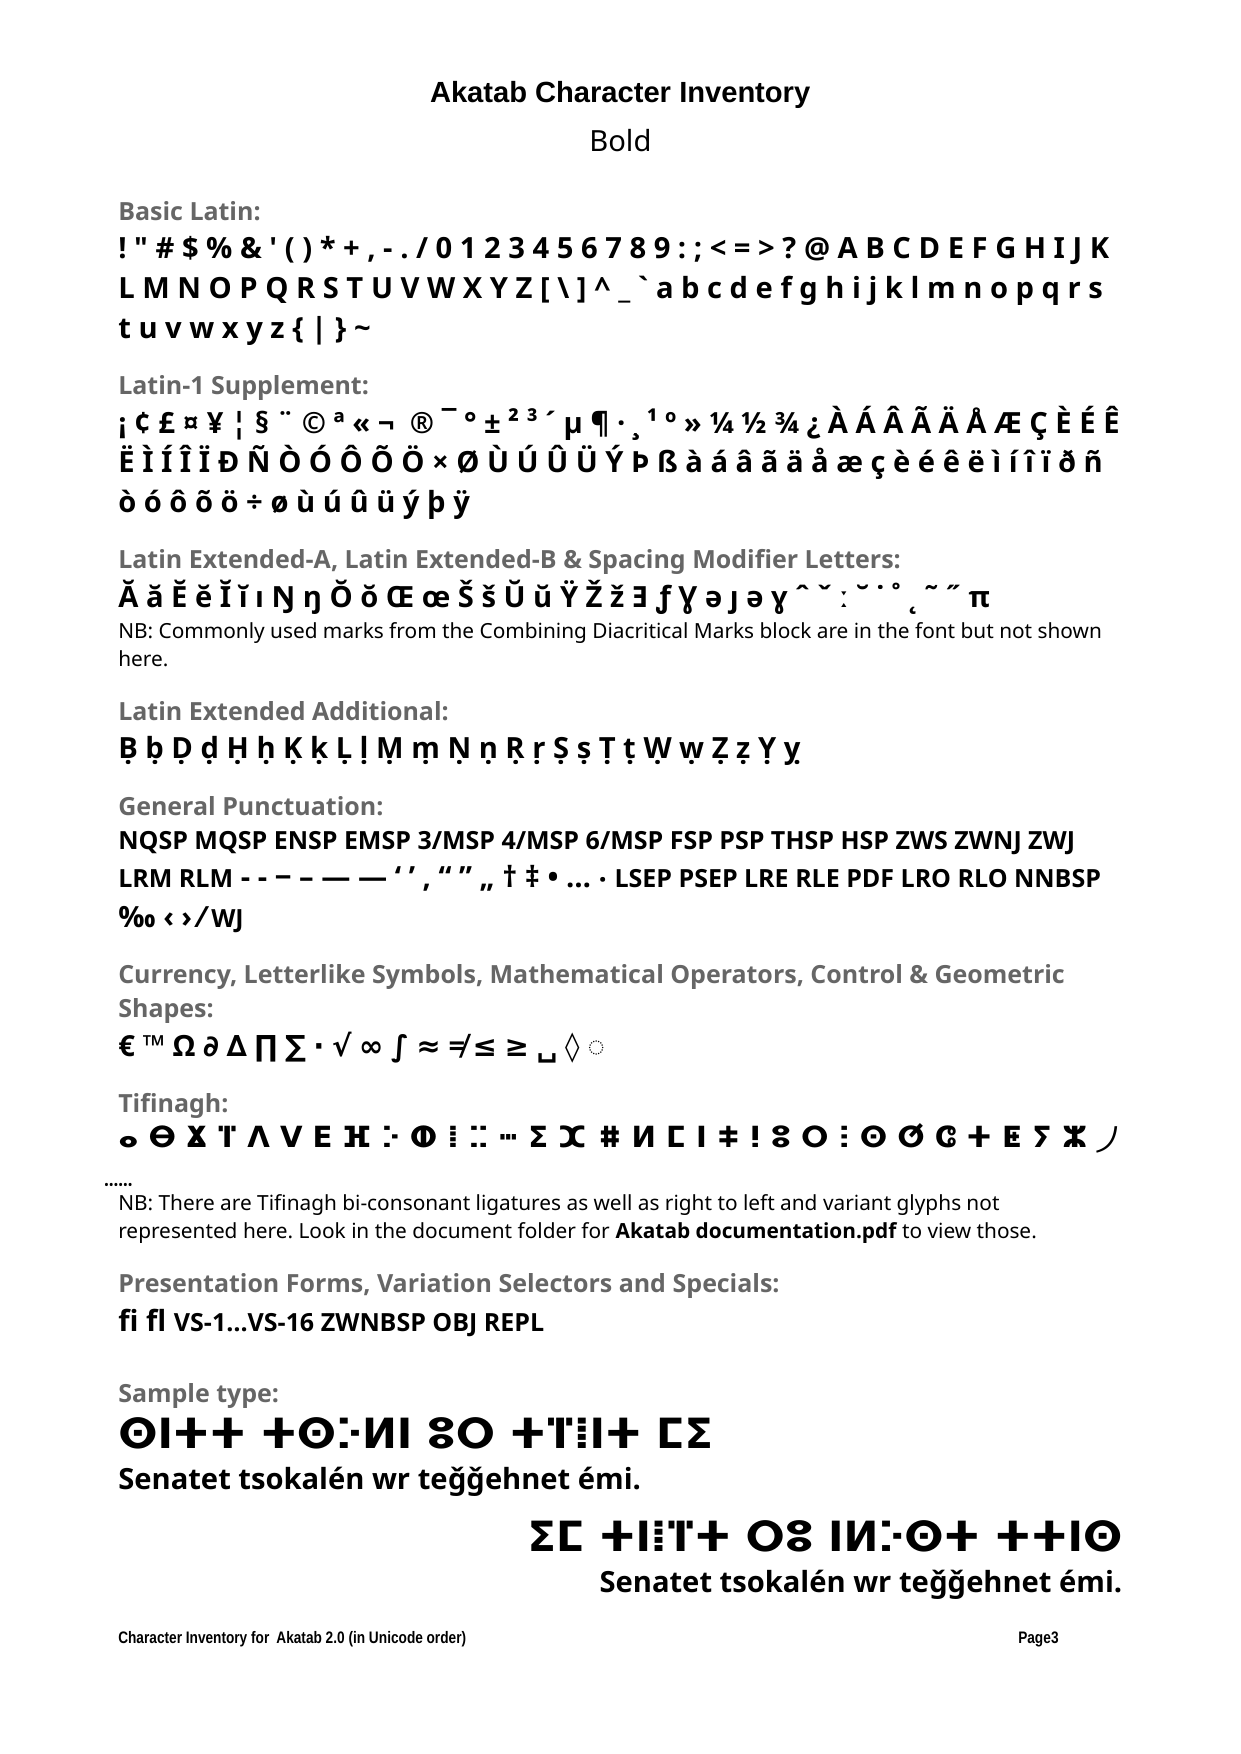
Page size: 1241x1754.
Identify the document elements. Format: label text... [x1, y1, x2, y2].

subtitle Akatab Character Inventory [118, 75, 1122, 108]
text Senatet tsokalén wr teǧǧehnet émi. [118, 1561, 1122, 1601]
subtitle Latin Extended-A, Latin Extended-B & Spacing Modifier Letters: [118, 542, 1122, 576]
subtitle Basic Latin: [118, 194, 1122, 228]
text ⴰ ⴱ ⴴ ⴶ ⴷ ⴸ ⴹ ⴼ ⴾ ⵀ ⵂ ⵆ ⵈ ⵉ ⵋ ⵌ ⵍ ⵎ ⵏ ⵐ ⵑ ⵓ ⵔ ⵗ ⵙ ⵚ ⵛ ⵜ ⵟ ⵢ ⵣ ⵰ ⵿ [118, 1120, 1122, 1188]
text Ă ă Ĕ ĕ Ĭ ĭ ı Ŋ ŋ Ŏ ŏ Œ œ Š š Ŭ ŭ Ÿ Ž ž Ǝ ƒ Ɣ ǝ ȷ ə ɣ ˆ ˇ ː ˘ ˙ ˚ ˛ ˜ ˝ π [118, 576, 1122, 616]
text € ™ Ω ∂ ∆ ∏ ∑ ∙ √ ∞ ∫ ≈ ≠ ≤ ≥ ␣ ◊ ◌ [118, 1025, 1122, 1065]
text NQSP MQSP ENSP EMSP 3/MSP 4/MSP 6/MSP FSP PSP THSP HSP ZWS ZWNJ ZWJ LRM RLM ‐ ‑ ‒ – — ― ‘ ’ ‚ “ ” „ † ‡ • … ‧ LSEP PSEP LRE RLE PDF LRO RLO NNBSP ‰ ‹ › ⁄ WJ [118, 823, 1122, 936]
text ¡ ¢ £ ¤ ¥ ¦ § ¨ © ª « ¬ ­ ® ¯ ° ± ² ³ ´ µ ¶ · ¸ ¹ º » ¼ ½ ¾ ¿ À Á Â Ã Ä Å Æ Ç È É Ê Ë Ì Í Î Ï Ð Ñ Ò Ó Ô Õ Ö × Ø Ù Ú Û Ü Ý Þ ß à á â ã ä å æ ç è é ê ë ì í î ï ð ñ ò ó ô õ ö ÷ ø ù ú û ü ý þ ÿ [118, 402, 1122, 521]
text ⵙⵏⵜⵜ ⵜⵙⴾⵍⵏ ⵓⵔ ⵜⴶⵂⵏⵜ ⵎⵉ Senatet tsokalén wr teǧǧehnet émi. [118, 1410, 1122, 1498]
text NB: There are Tifinagh bi-consonant ligatures as well as right to left and variant glyphs not represented here. Look in the document folder for Akatab documentation.pdf to view those. [118, 1188, 1122, 1245]
text ‮ⵙⵏⵜⵜ ⵜⵙⴾⵍⵏ ⵓⵔ ⵜⴶⵂⵏⵜ ⵎⵉ‬ [118, 1513, 1122, 1561]
text ﬁ ﬂ VS-1…VS-16 ZWNBSP OBJ REPL [118, 1300, 1122, 1339]
subtitle Latin Extended Additional: [118, 694, 1122, 728]
subtitle Currency, Letterlike Symbols, Mathematical Operators, Control & Geometric Shapes: [118, 957, 1122, 1025]
text NB: Commonly used marks from the Combining Diacritical Marks block are in the font but not shown here. [118, 616, 1122, 673]
text ! " # $ % & ' ( ) * + , - . / 0 1 2 3 4 5 6 7 8 9 : ; < = > ? @ A B C D E F G H I J K L M N O P Q R S T U V W X Y Z [ \ ] ^ _ ` a b c d e f g h i j k l m n o p q r s t u v w x y z { | } ~ [118, 228, 1122, 347]
text Bold [118, 121, 1122, 160]
subtitle Sample type: [118, 1376, 1122, 1410]
subtitle Latin-1 Supplement: [118, 368, 1122, 402]
text Ḅ ḅ Ḍ ḍ Ḥ ḥ Ḳ ḳ Ḷ ḷ Ṃ ṃ Ṇ ṇ Ṛ ṛ Ṣ ṣ Ṭ ṭ Ẉ ẉ Ẓ ẓ Ỵ ỵ [118, 728, 1122, 767]
subtitle Tifinagh: [118, 1086, 1122, 1120]
subtitle Presentation Forms, Variation Selectors and Specials: [118, 1266, 1122, 1300]
subtitle General Punctuation: [118, 788, 1122, 823]
